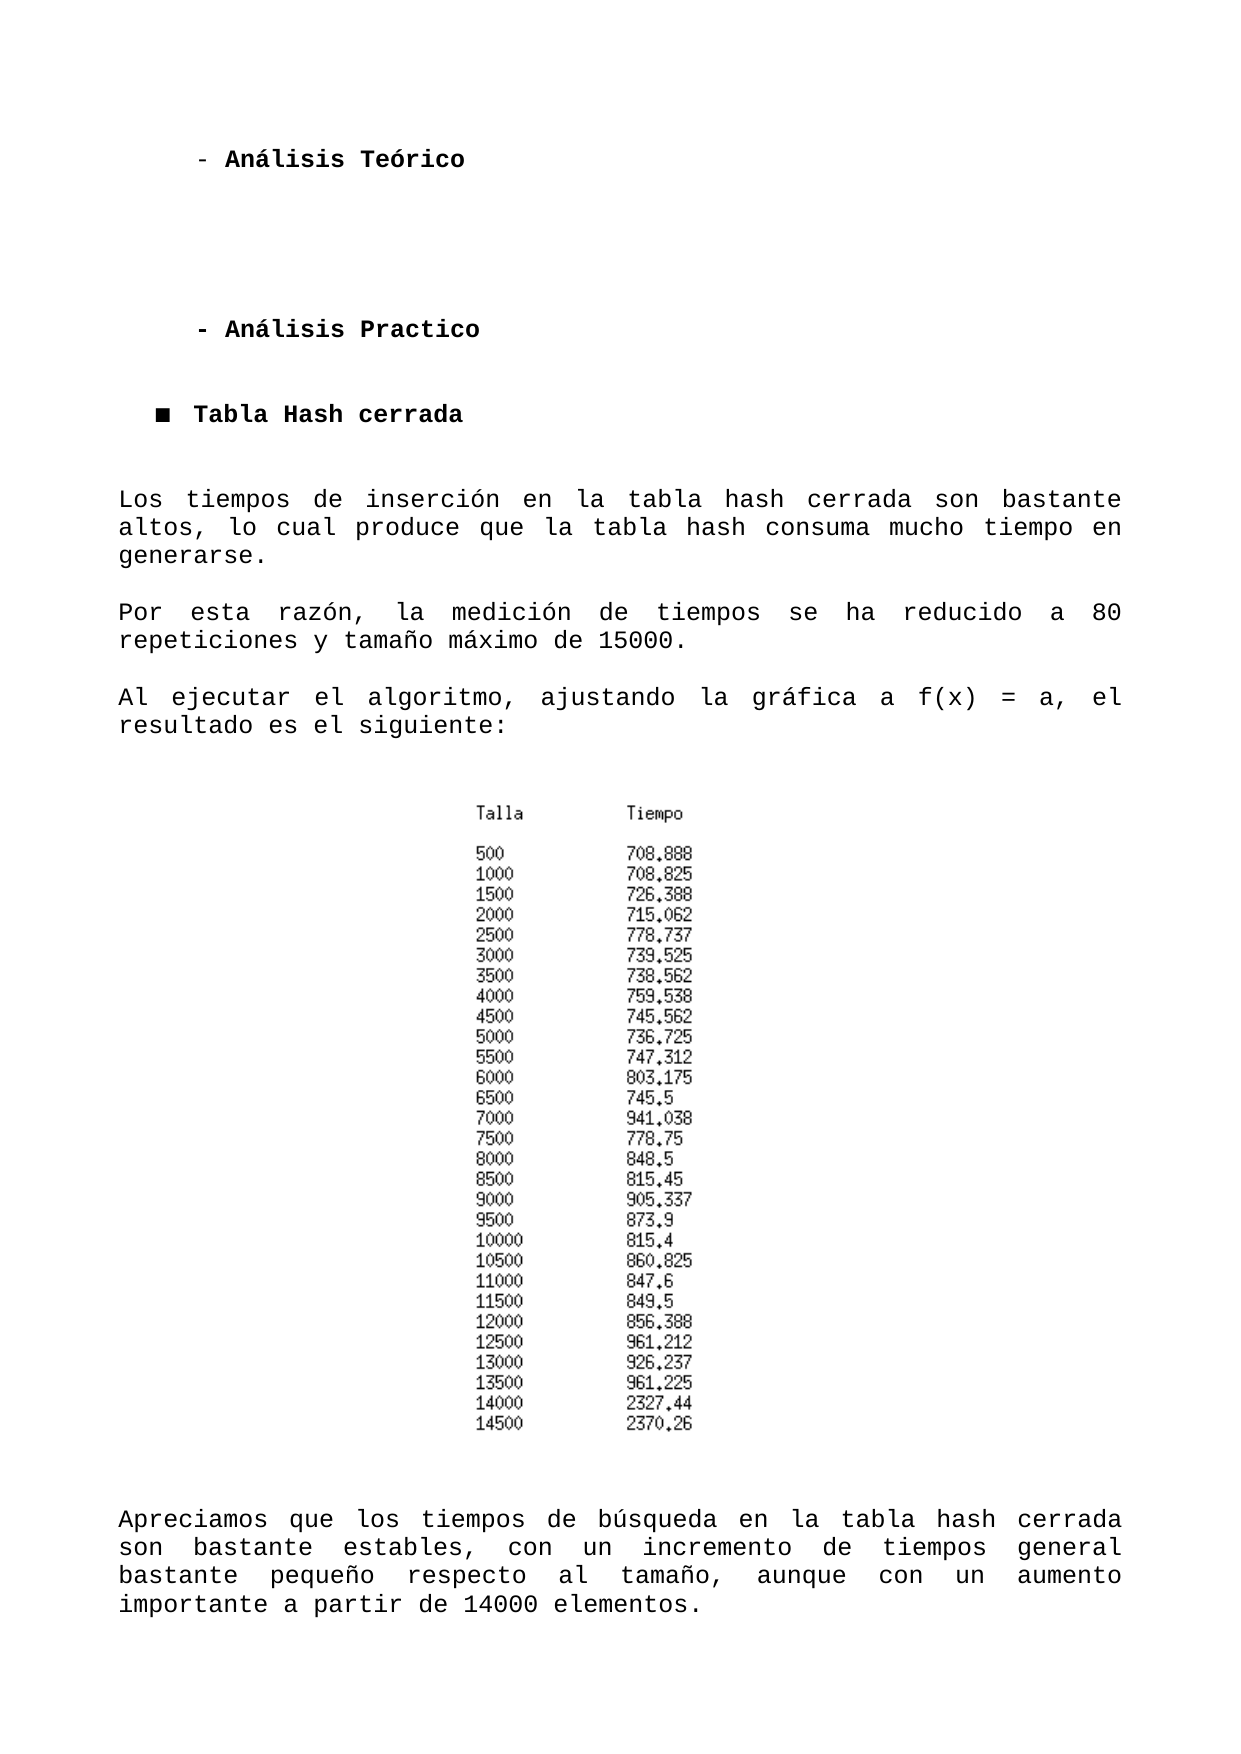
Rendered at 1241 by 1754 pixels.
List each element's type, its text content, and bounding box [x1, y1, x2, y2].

text - Análisis Practico [195, 316, 1123, 345]
text Por esta razón, la medición de tiempos se ha reducido a 80 repeticiones y tamaño máximo de 15000. [118, 600, 1123, 656]
text Apreciamos que los tiempos de búsqueda en la tabla hash cerrada son bastante estables, con un incremento de tiempos general bastante pequeño respecto al tamaño, aunque con un aumento importante a partir de 14000 elementos. [118, 1506, 1123, 1620]
text Los tiempos de inserción en la tabla hash cerrada son bastante altos, lo cual produce que la tabla hash consuma mucho tiempo en generarse. [118, 486, 1123, 571]
picture [474, 801, 767, 1449]
list Tabla Hash cerrada [156, 401, 1123, 430]
text - Análisis Teórico [195, 146, 1123, 175]
text Al ejecutar el algoritmo, ajustando la gráfica a f(x) = a, el resultado es el siguiente: [118, 685, 1123, 741]
